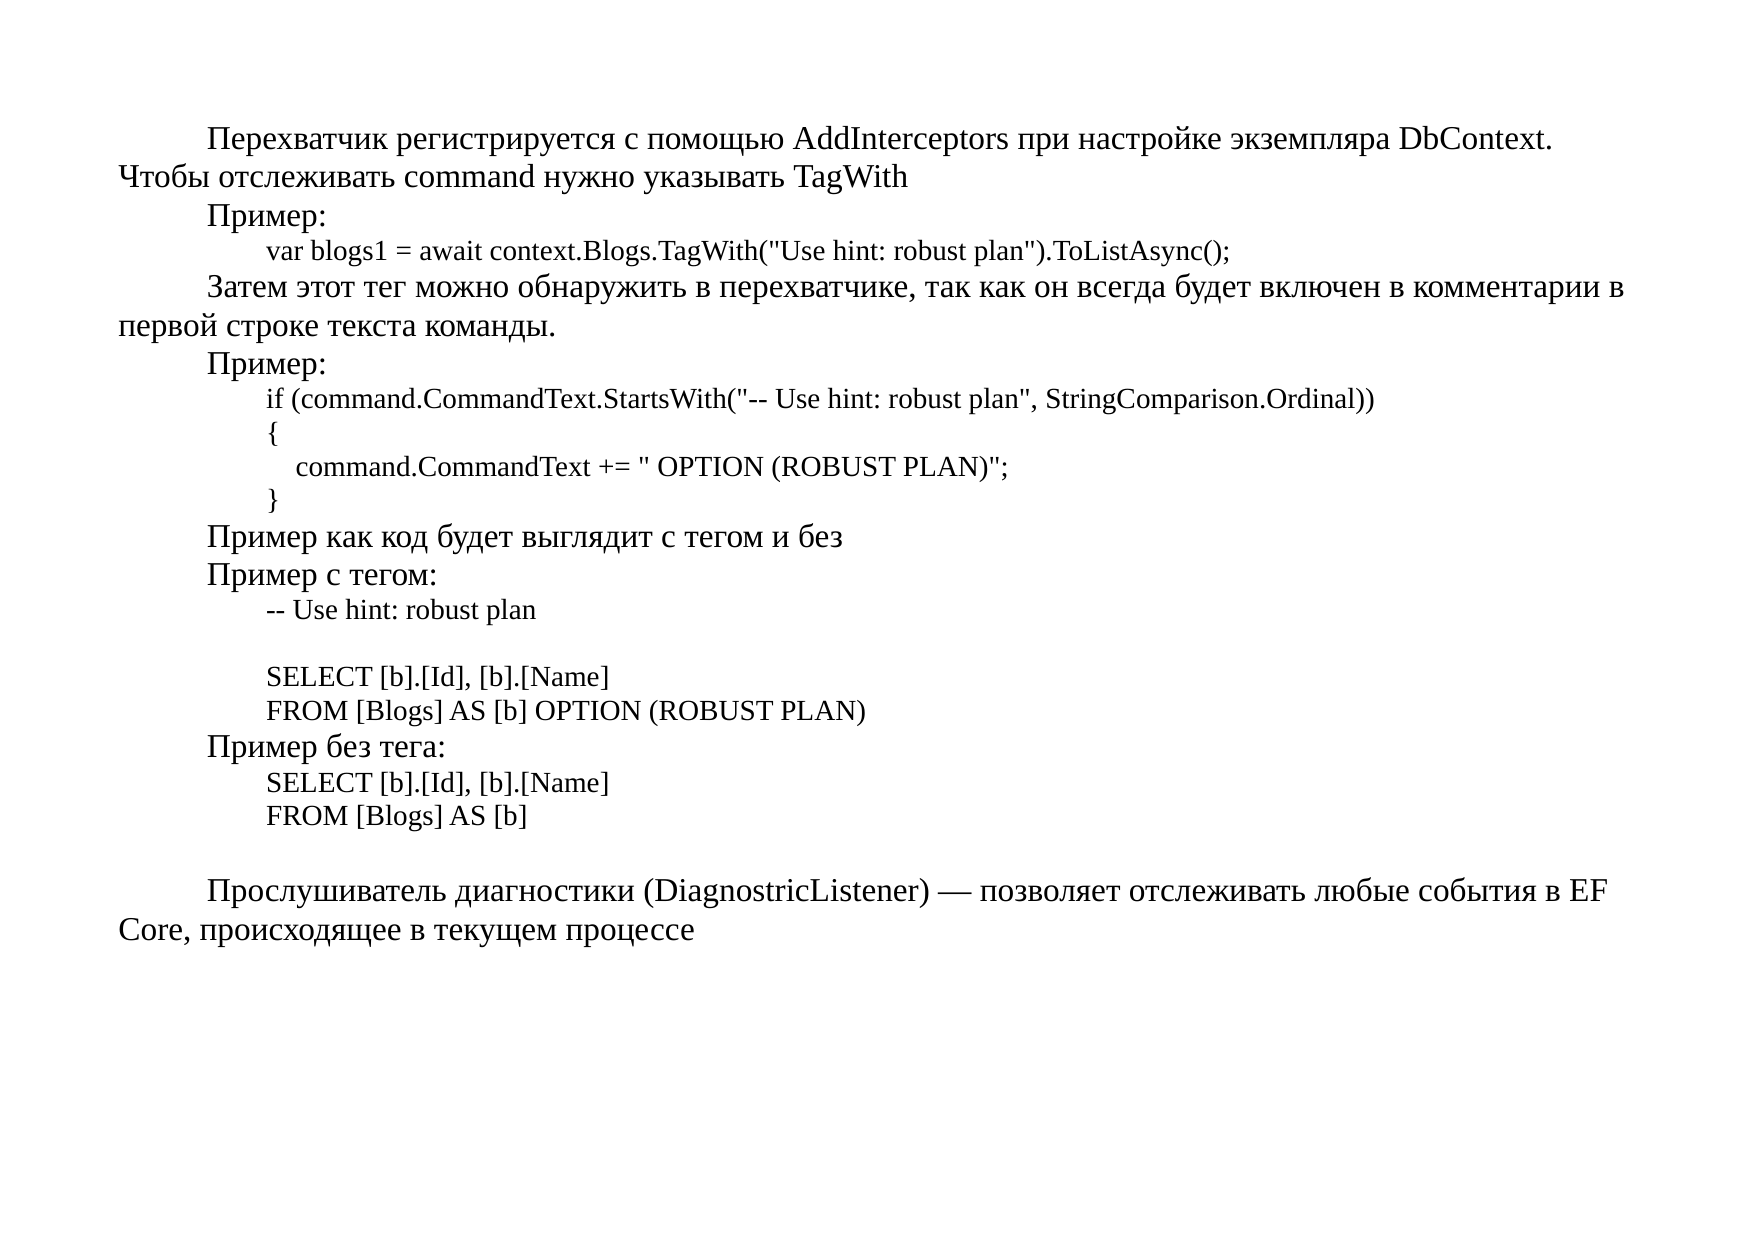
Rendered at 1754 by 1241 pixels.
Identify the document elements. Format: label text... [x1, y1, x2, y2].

text -- Use hint: robust plan [118, 592, 1636, 626]
text Пример: [118, 195, 1636, 233]
text var blogs1 = await context.Blogs.TagWith("Use hint: robust plan").ToListAsync(); [118, 233, 1636, 267]
text FROM [Blogs] AS [b] OPTION (ROBUST PLAN) [118, 693, 1636, 727]
text Прослушиватель диагностики (DiagnostricListener) — позволяет отслеживать любые события в EF Core, происходящее в текущем процессе [118, 870, 1636, 947]
text Перехватчик регистрируется с помощью AddInterceptors при настройке экземпляра DbContext. Чтобы отслеживать command нужно указывать TagWith [118, 118, 1636, 195]
text Пример без тега: [118, 727, 1636, 765]
text { [118, 415, 1636, 449]
text SELECT [b].[Id], [b].[Name] [118, 765, 1636, 798]
text command.CommandText += " OPTION (ROBUST PLAN)"; [118, 449, 1636, 482]
text if (command.CommandText.StartsWith("-- Use hint: robust plan", StringComparison.Ordinal)) [118, 382, 1636, 415]
text } [118, 482, 1636, 516]
text Пример с тегом: [118, 554, 1636, 592]
text FROM [Blogs] AS [b] [118, 798, 1636, 832]
text Пример: [118, 343, 1636, 382]
text Затем этот тег можно обнаружить в перехватчике, так как он всегда будет включен в комментарии в первой строке текста команды. [118, 267, 1636, 343]
text SELECT [b].[Id], [b].[Name] [118, 659, 1636, 693]
text Пример как код будет выглядит с тегом и без [118, 516, 1636, 554]
